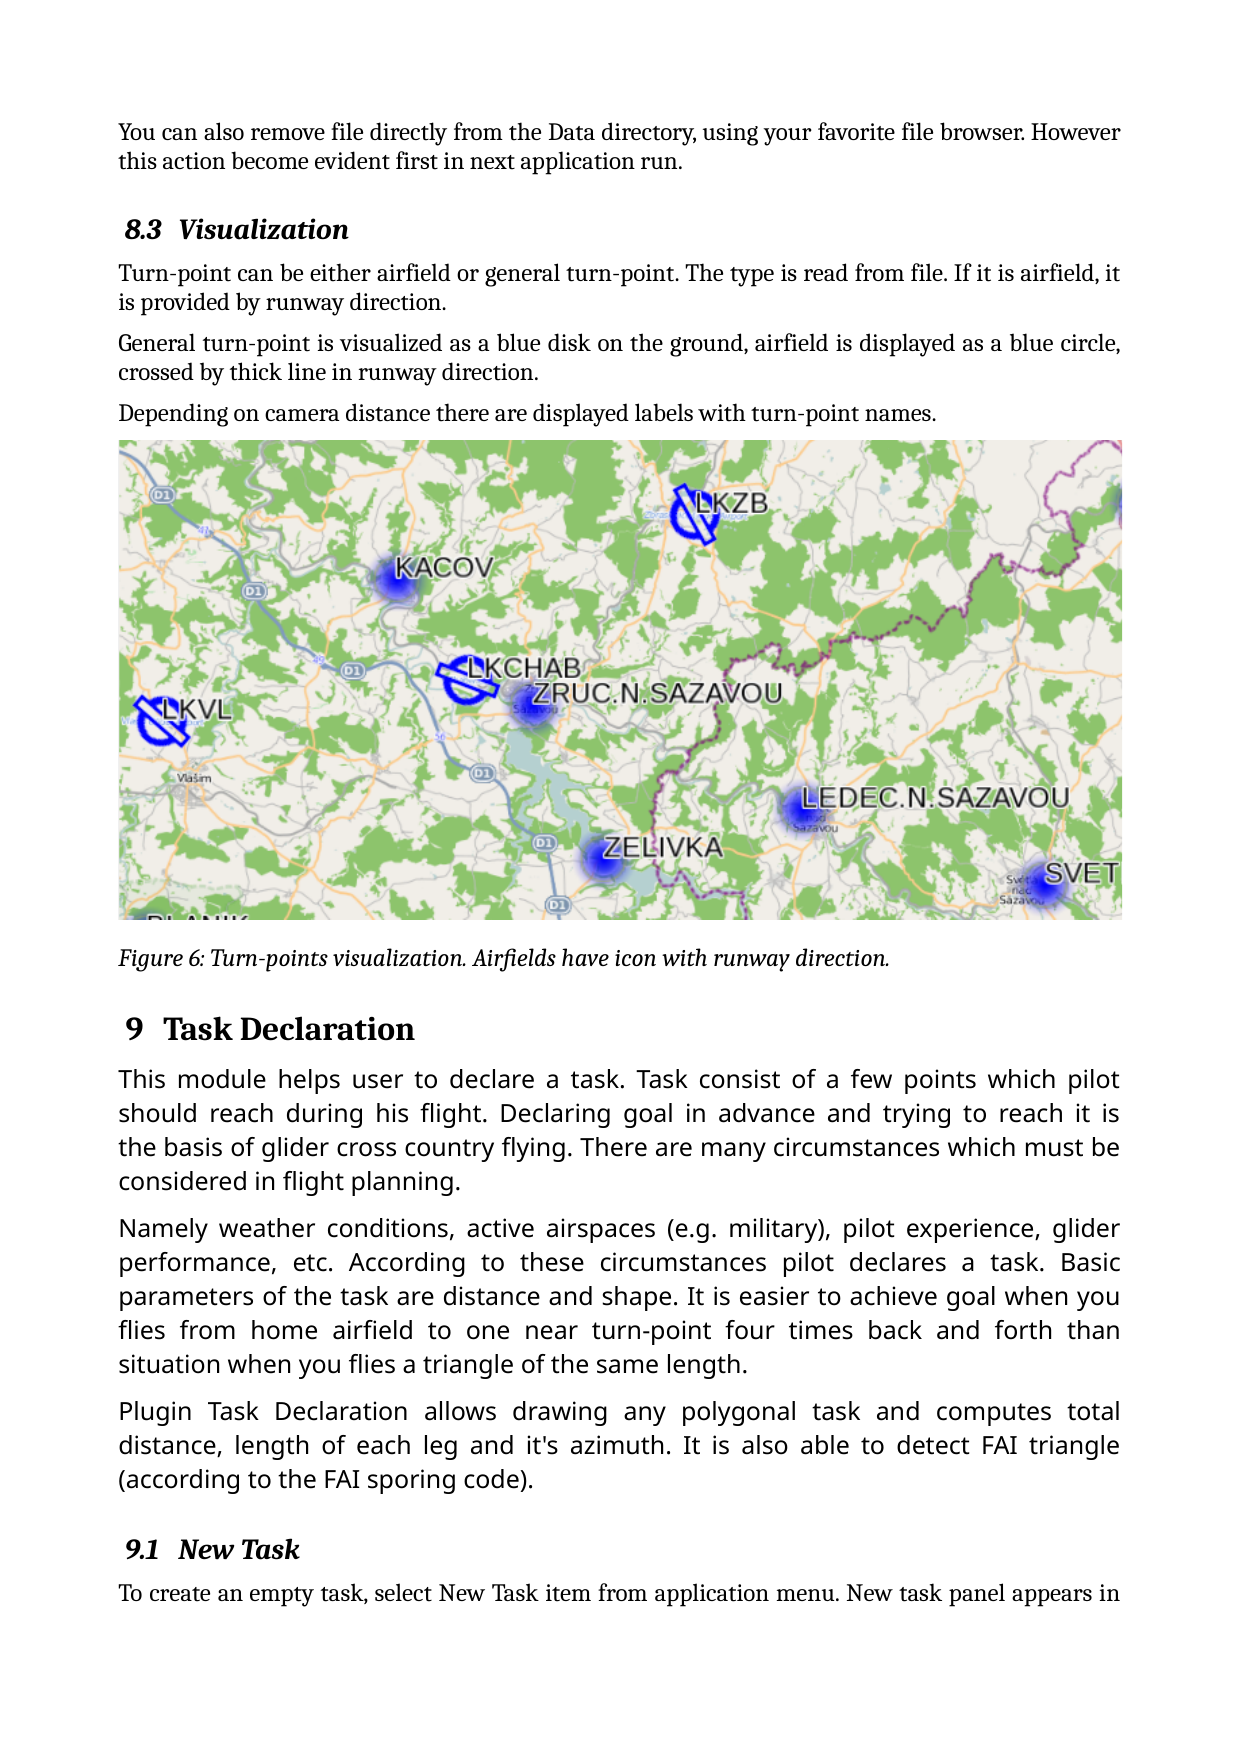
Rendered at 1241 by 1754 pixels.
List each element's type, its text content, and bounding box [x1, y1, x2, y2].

subtitle New Task [118, 1533, 1122, 1566]
text To create an empty task, select New Task item from application menu. New task panel appears in [118, 1579, 1122, 1608]
text You can also remove file directly from the Data directory, using your favorite file browser. However this action become evident first in next application run. [118, 118, 1122, 176]
text Figure 6: Turn-points visualization. Airfields have icon with runway direction. [118, 944, 1122, 973]
subtitle Visualization [118, 213, 1122, 247]
text General turn-point is visualized as a blue disk on the ground, airfield is displayed as a blue circle, crossed by thick line in runway direction. [118, 329, 1122, 387]
text This module helps user to declare a task. Task consist of a few points which pilot should reach during his flight. Declaring goal in advance and trying to reach it is the basis of glider cross country flying. There are many circumstances which must be considered in flight planning. [118, 1062, 1122, 1198]
text Depending on camera distance there are displayed labels with turn-point names. [118, 399, 1122, 428]
text Turn-point can be either airfield or general turn-point. The type is read from file. If it is airfield, it is provided by runway direction. [118, 259, 1122, 317]
text Plugin Task Declaration allows drawing any polygonal task and computes total distance, length of each leg and it's azimuth. It is also able to detect FAI triangle (according to the FAI sporing code). [118, 1393, 1122, 1495]
subtitle Task Declaration [118, 1011, 1122, 1049]
text Namely weather conditions, active airspaces (e.g. military), pilot experience, glider performance, etc. According to these circumstances pilot declares a task. Basic parameters of the task are distance and shape. It is easier to achieve goal when you flies from home airfield to one near turn-point four times back and forth than situation when you flies a triangle of the same length. [118, 1210, 1122, 1381]
picture [118, 440, 1123, 920]
